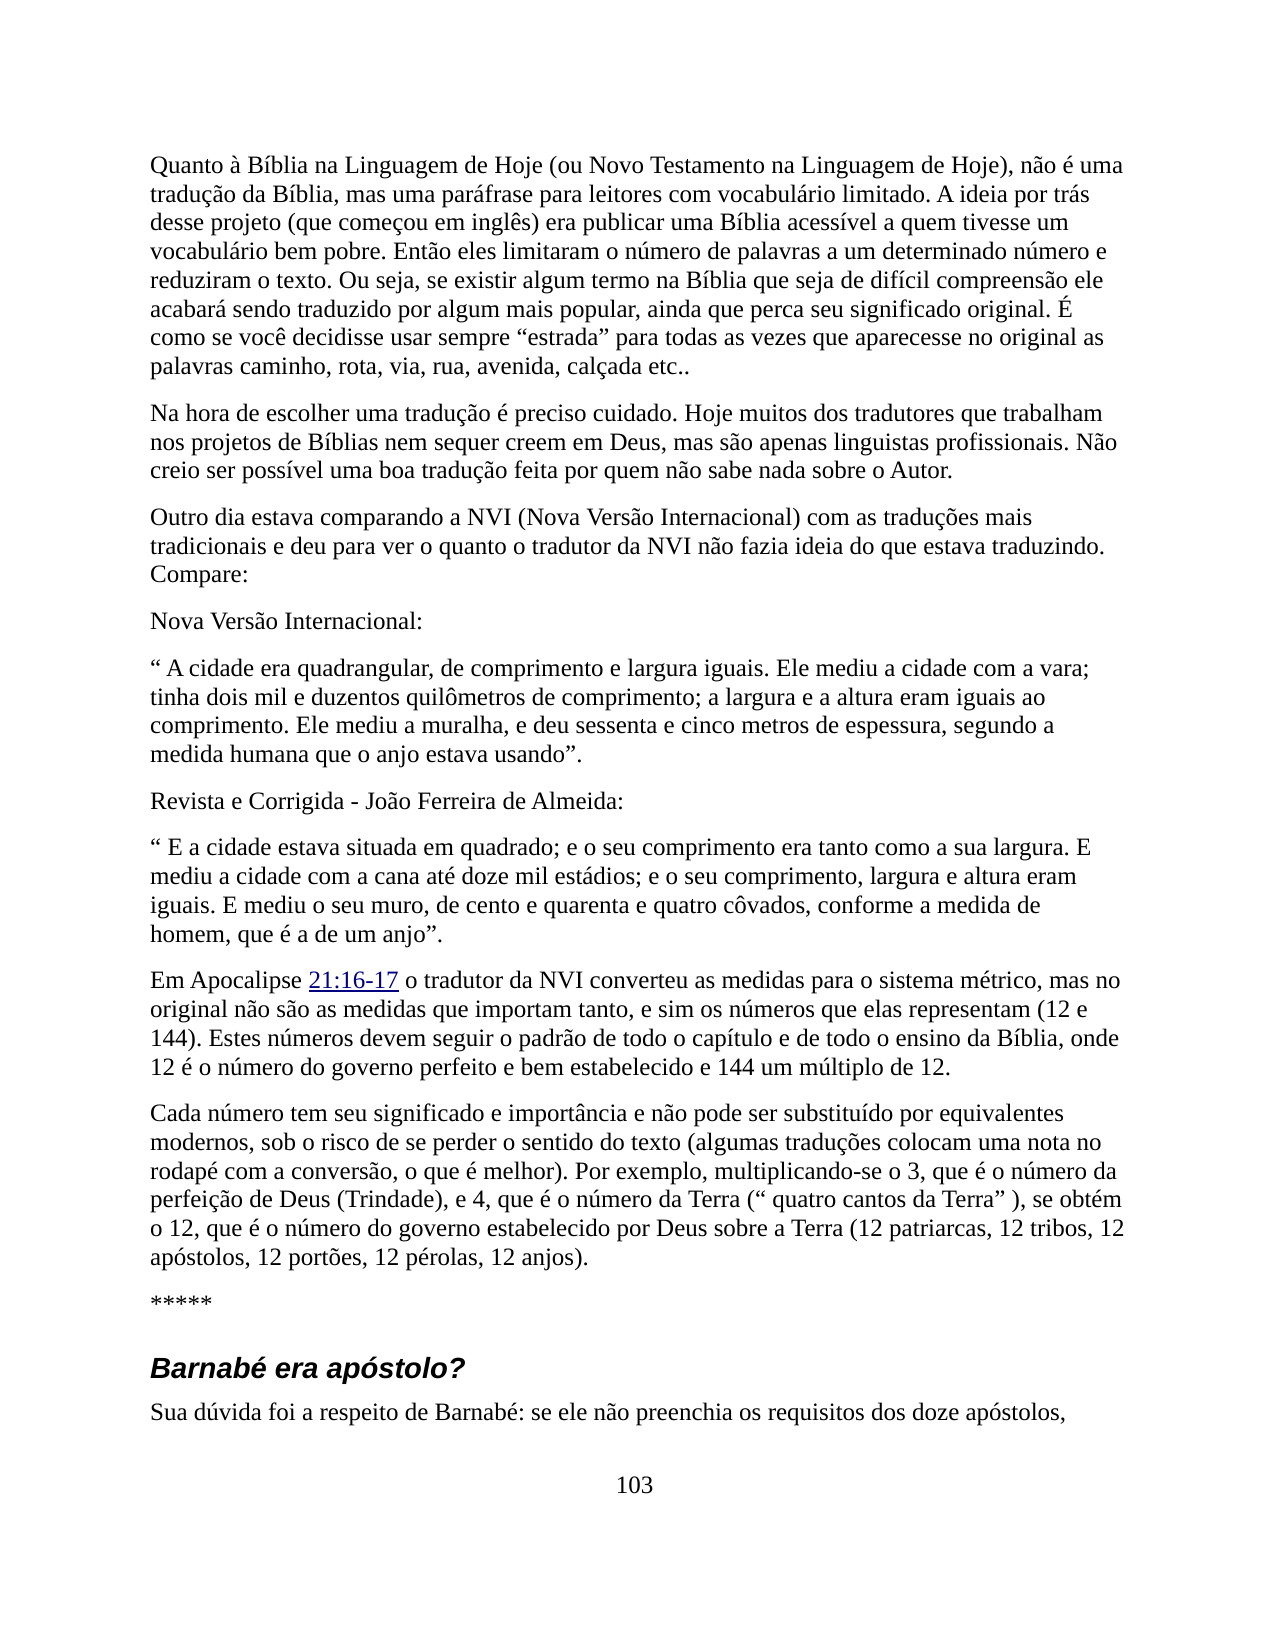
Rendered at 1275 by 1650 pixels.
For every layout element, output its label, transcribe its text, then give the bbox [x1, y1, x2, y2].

text Na hora de escolher uma tradução é preciso cuidado. Hoje muitos dos tradutores que trabalham nos projetos de Bíblias nem sequer creem em Deus, mas são apenas linguistas profissionais. Não creio ser possível uma boa tradução feita por quem não sabe nada sobre o Autor. [150, 398, 1125, 484]
text Outro dia estava comparando a NVI (Nova Versão Internacional) com as traduções mais tradicionais e deu para ver o quanto o tradutor da NVI não fazia ideia do que estava traduzindo. Compare: [150, 502, 1125, 588]
text Quanto à Bíblia na Linguagem de Hoje (ou Novo Testamento na Linguagem de Hoje), não é uma tradução da Bíblia, mas uma paráfrase para leitores com vocabulário limitado. A ideia por trás desse projeto (que começou em inglês) era publicar uma Bíblia acessível a quem tivesse um vocabulário bem pobre. Então eles limitaram o número de palavras a um determinado número e reduziram o texto. Ou seja, se existir algum termo na Bíblia que seja de difícil compreensão ele acabará sendo traduzido por algum mais popular, ainda que perca seu significado original. É como se você decidisse usar sempre “estrada” para todas as vezes que aparecesse no original as palavras caminho, rota, via, rua, avenida, calçada etc.. [150, 150, 1125, 380]
text “ A cidade era quadrangular, de comprimento e largura iguais. Ele mediu a cidade com a vara; tinha dois mil e duzentos quilômetros de comprimento; a largura e a altura eram iguais ao comprimento. Ele mediu a muralha, e deu sessenta e cinco metros de espessura, segundo a medida humana que o anjo estava usando”. [150, 653, 1125, 768]
text Revista e Corrigida - João Ferreira de Almeida: [150, 786, 1125, 814]
text Cada número tem seu significado e importância e não pode ser substituído por equivalentes modernos, sob o risco de se perder o sentido do texto (algumas traduções colocam uma nota no rodapé com a conversão, o que é melhor). Por exemplo, multiplicando-se o 3, que é o número da perfeição de Deus (Trindade), e 4, que é o número da Terra (“ quatro cantos da Terra” ), se obtém o 12, que é o número do governo estabelecido por Deus sobre a Terra (12 patriarcas, 12 tribos, 12 apóstolos, 12 portões, 12 pérolas, 12 anjos). [150, 1098, 1125, 1271]
text Sua dúvida foi a respeito de Barnabé: se ele não preenchia os requisitos dos doze apóstolos, [150, 1397, 1125, 1426]
text Nova Versão Internacional: [150, 606, 1125, 635]
subtitle Barnabé era apóstolo? [150, 1351, 1125, 1385]
text Em Apocalipse 21:16-17 o tradutor da NVI converteu as medidas para o sistema métrico, mas no original não são as medidas que importam tanto, e sim os números que elas representam (12 e 144). Estes números devem seguir o padrão de todo o capítulo e de todo o ensino da Bíblia, onde 12 é o número do governo perfeito e bem estabelecido e 144 um múltiplo de 12. [150, 965, 1125, 1080]
text ***** [150, 1289, 1125, 1317]
text “ E a cidade estava situada em quadrado; e o seu comprimento era tanto como a sua largura. E mediu a cidade com a cana até doze mil estádios; e o seu comprimento, largura e altura eram iguais. E mediu o seu muro, de cento e quarenta e quatro côvados, conforme a medida de homem, que é a de um anjo”. [150, 832, 1125, 947]
